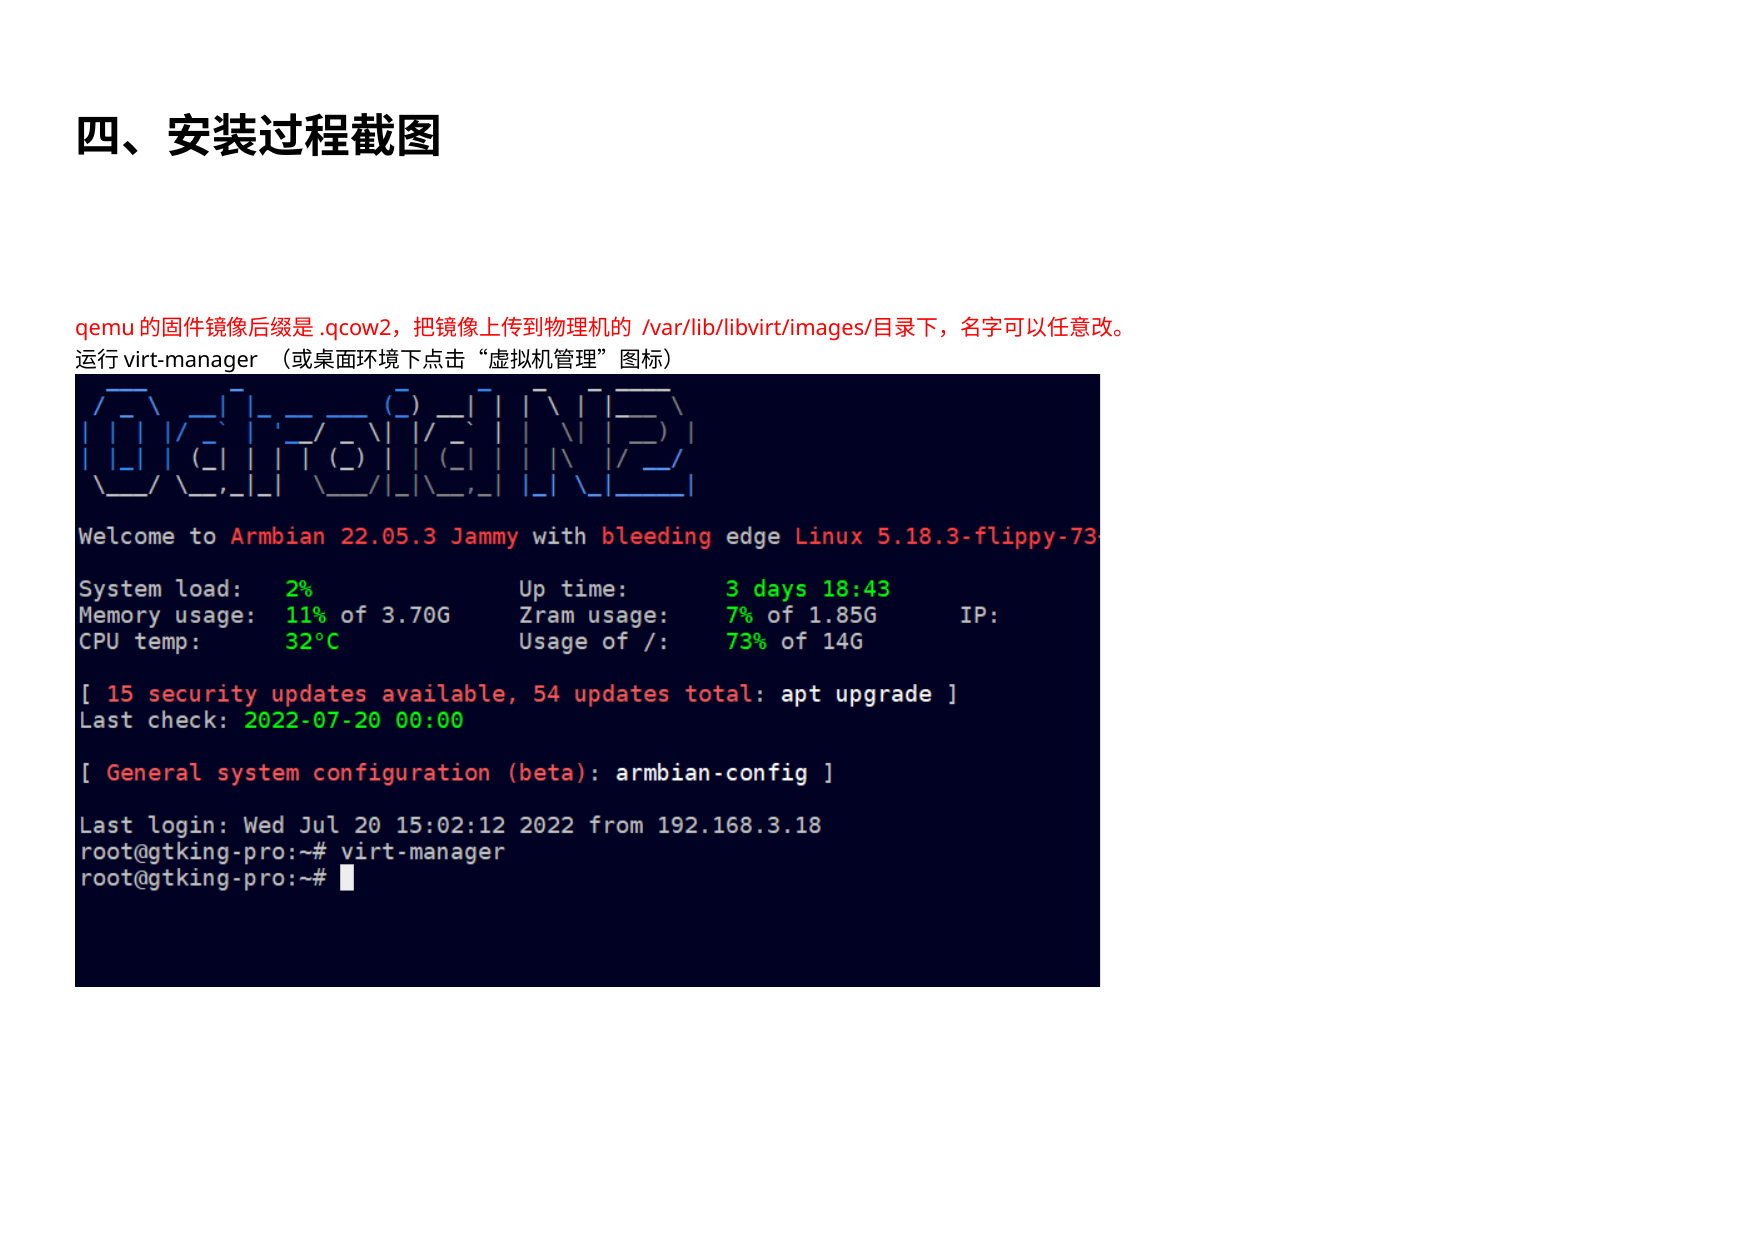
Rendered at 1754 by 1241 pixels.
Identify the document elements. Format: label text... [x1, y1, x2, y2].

picture [75, 374, 1100, 987]
text 运行 virt-manager （或桌面环境下点击“虚拟机管理”图标） [75, 342, 1679, 374]
subtitle 四、安装过程截图 [75, 84, 1679, 181]
text qemu的固件镜像后缀是 .qcow2，把镜像上传到物理机的 /var/lib/libvirt/images/目录下，名字可以任意改。 [75, 309, 1679, 342]
